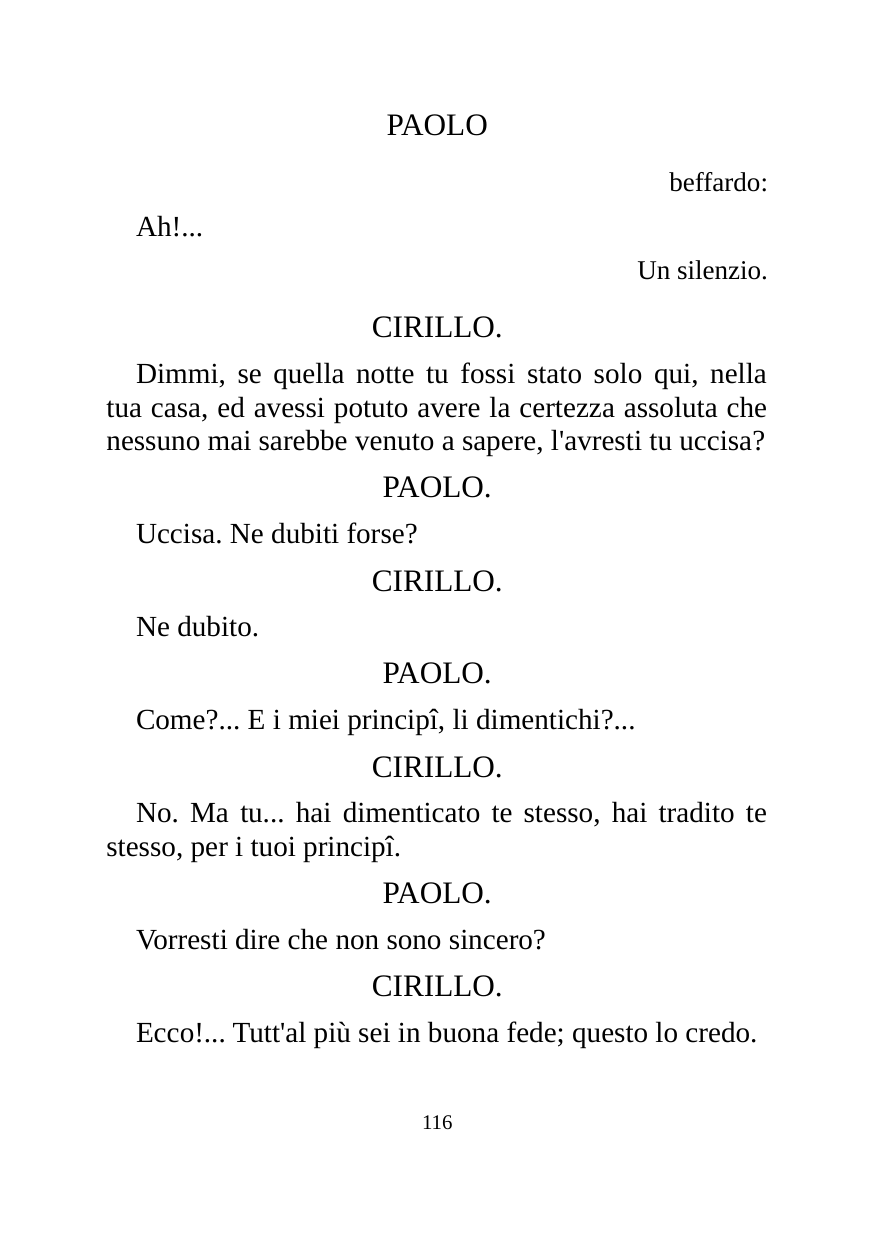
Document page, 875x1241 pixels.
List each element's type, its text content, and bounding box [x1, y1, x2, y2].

text CIRILLO. [106, 309, 768, 344]
text Vorresti dire che non sono sincero? [106, 922, 768, 956]
text Dimmi, se quella notte tu fossi stato solo qui, nella tua casa, ed avessi potuto avere la certezza assoluta che nessuno mai sarebbe venuto a sapere, l'avresti tu uccisa? [106, 356, 768, 457]
text No. Ma tu... hai dimenticato te stesso, hai tradito te stesso, per i tuoi principî. [106, 796, 768, 863]
text PAOLO. [106, 469, 768, 505]
text Come?... E i miei principî, li dimentichi?... [106, 702, 768, 736]
text beffardo: [402, 166, 768, 197]
text PAOLO. [106, 874, 768, 910]
text CIRILLO. [106, 967, 768, 1003]
text PAOLO. [106, 655, 768, 691]
text Uccisa. Ne dubiti forse? [106, 516, 768, 550]
text PAOLO [106, 106, 768, 142]
text Ah!... [106, 209, 768, 242]
text CIRILLO. [106, 748, 768, 784]
text CIRILLO. [106, 562, 768, 598]
text Ecco!... Tutt'al più sei in buona fede; questo lo credo. [106, 1015, 768, 1049]
text Ne dubito. [106, 609, 768, 643]
text Un silenzio. [402, 254, 768, 285]
